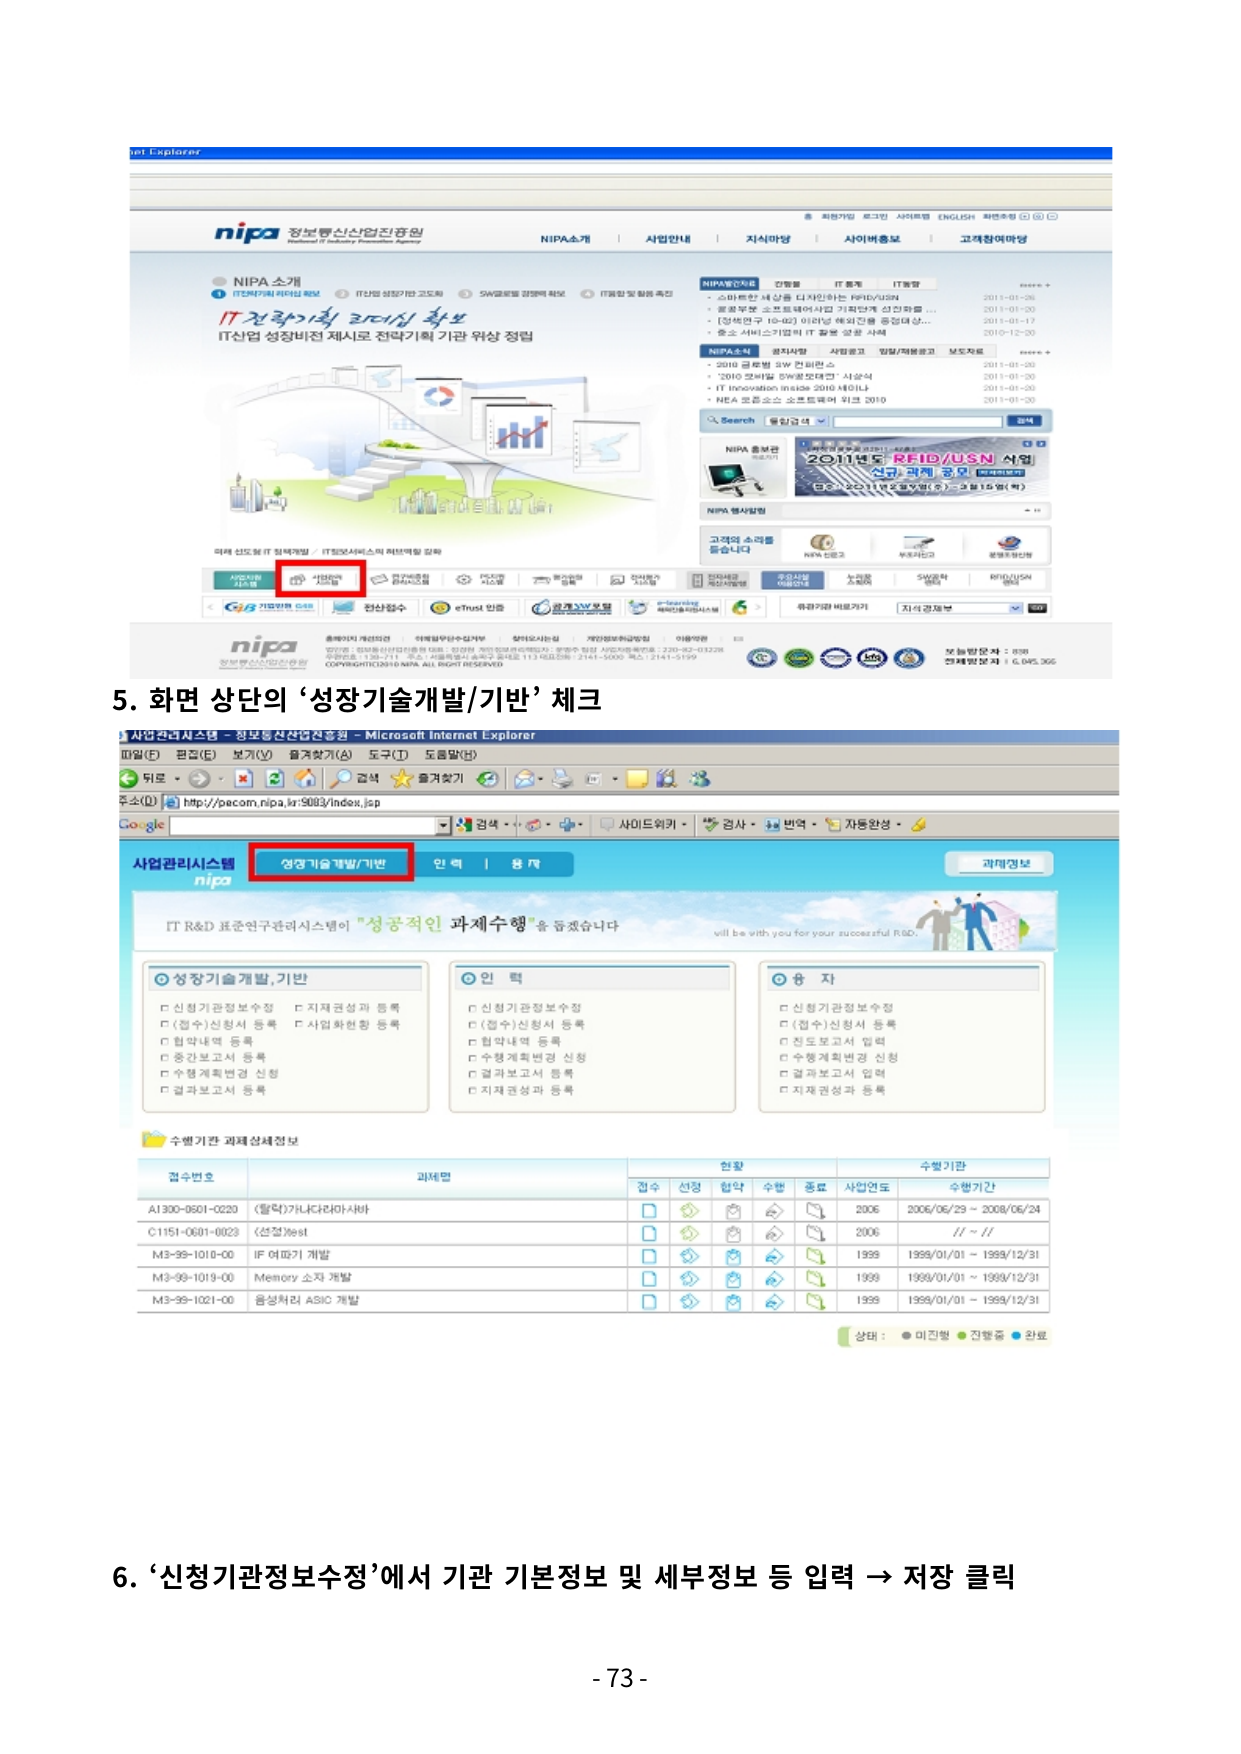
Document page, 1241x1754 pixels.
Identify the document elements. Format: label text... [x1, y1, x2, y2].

text 5. 화면 상단의 ‘성장기술개발/기반’ 체크 [112, 679, 1128, 718]
picture [127, 147, 1113, 679]
text 6. ‘신청기관정보수정’에서 기관 기본정보 및 세부정보 등 입력 → 저장 클릭 [112, 1556, 1128, 1595]
picture [119, 730, 1121, 1362]
